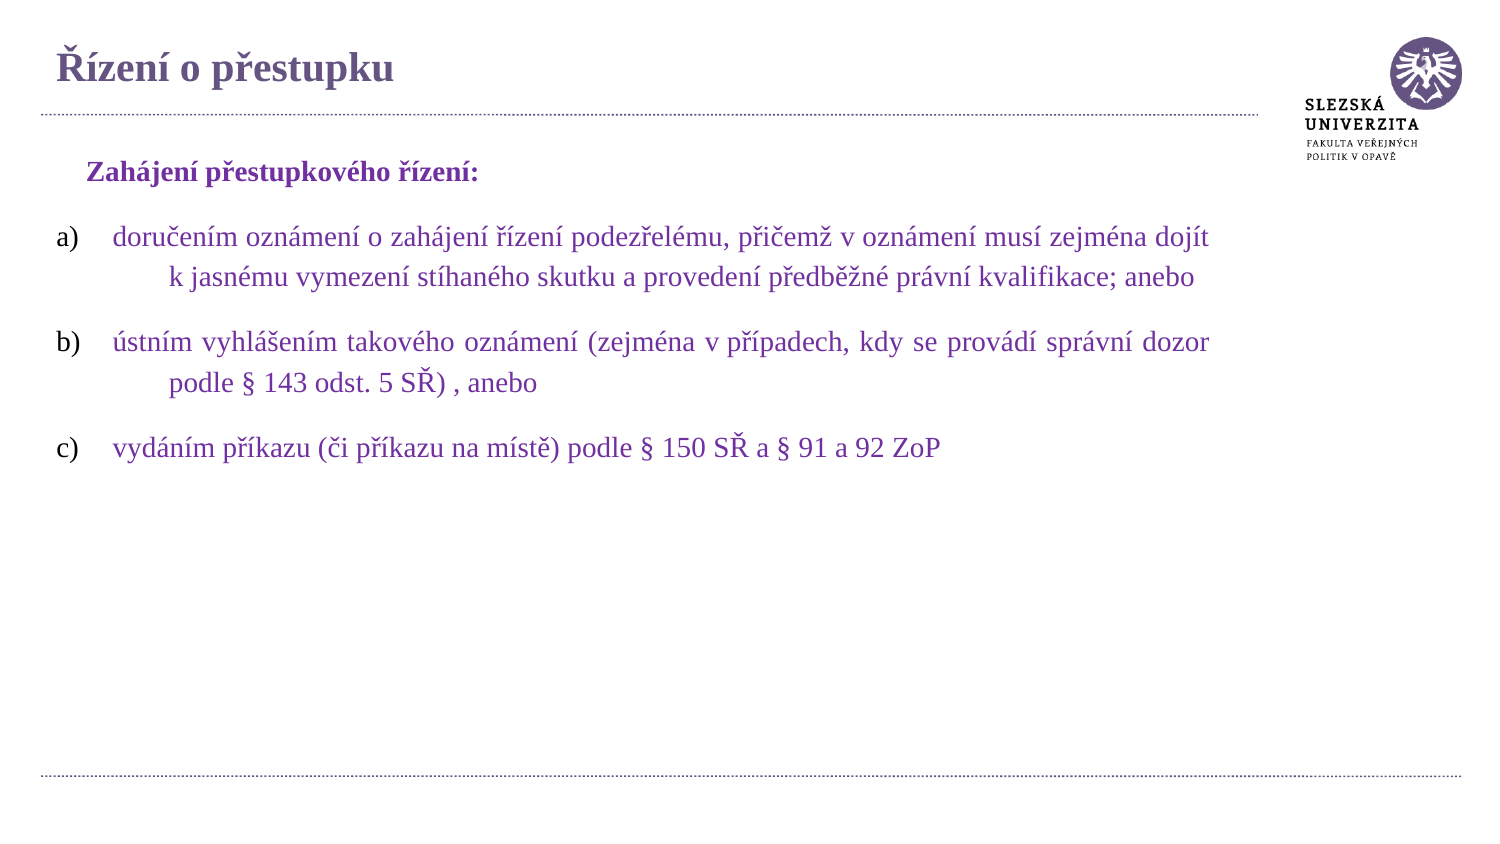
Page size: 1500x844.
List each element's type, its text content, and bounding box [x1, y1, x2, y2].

title Řízení o přestupku [41, 32, 1325, 116]
text_box Zahájení přestupkového řízení: doručením oznámení o zahájení řízení podezřelému, přičemž v oznámení musí zejména dojít k jasnému vymezení stíhaného skutku a provedení předběžné právní kvalifikace; anebo ústním vyhlášením takového oznámení (zejména v případech, kdy se provádí správní dozor podle § 143 odst. 5 SŘ) , anebo vydáním příkazu (či příkazu na místě) podle § 150 SŘ a § 91 a 92 ZoP [41, 139, 1226, 741]
